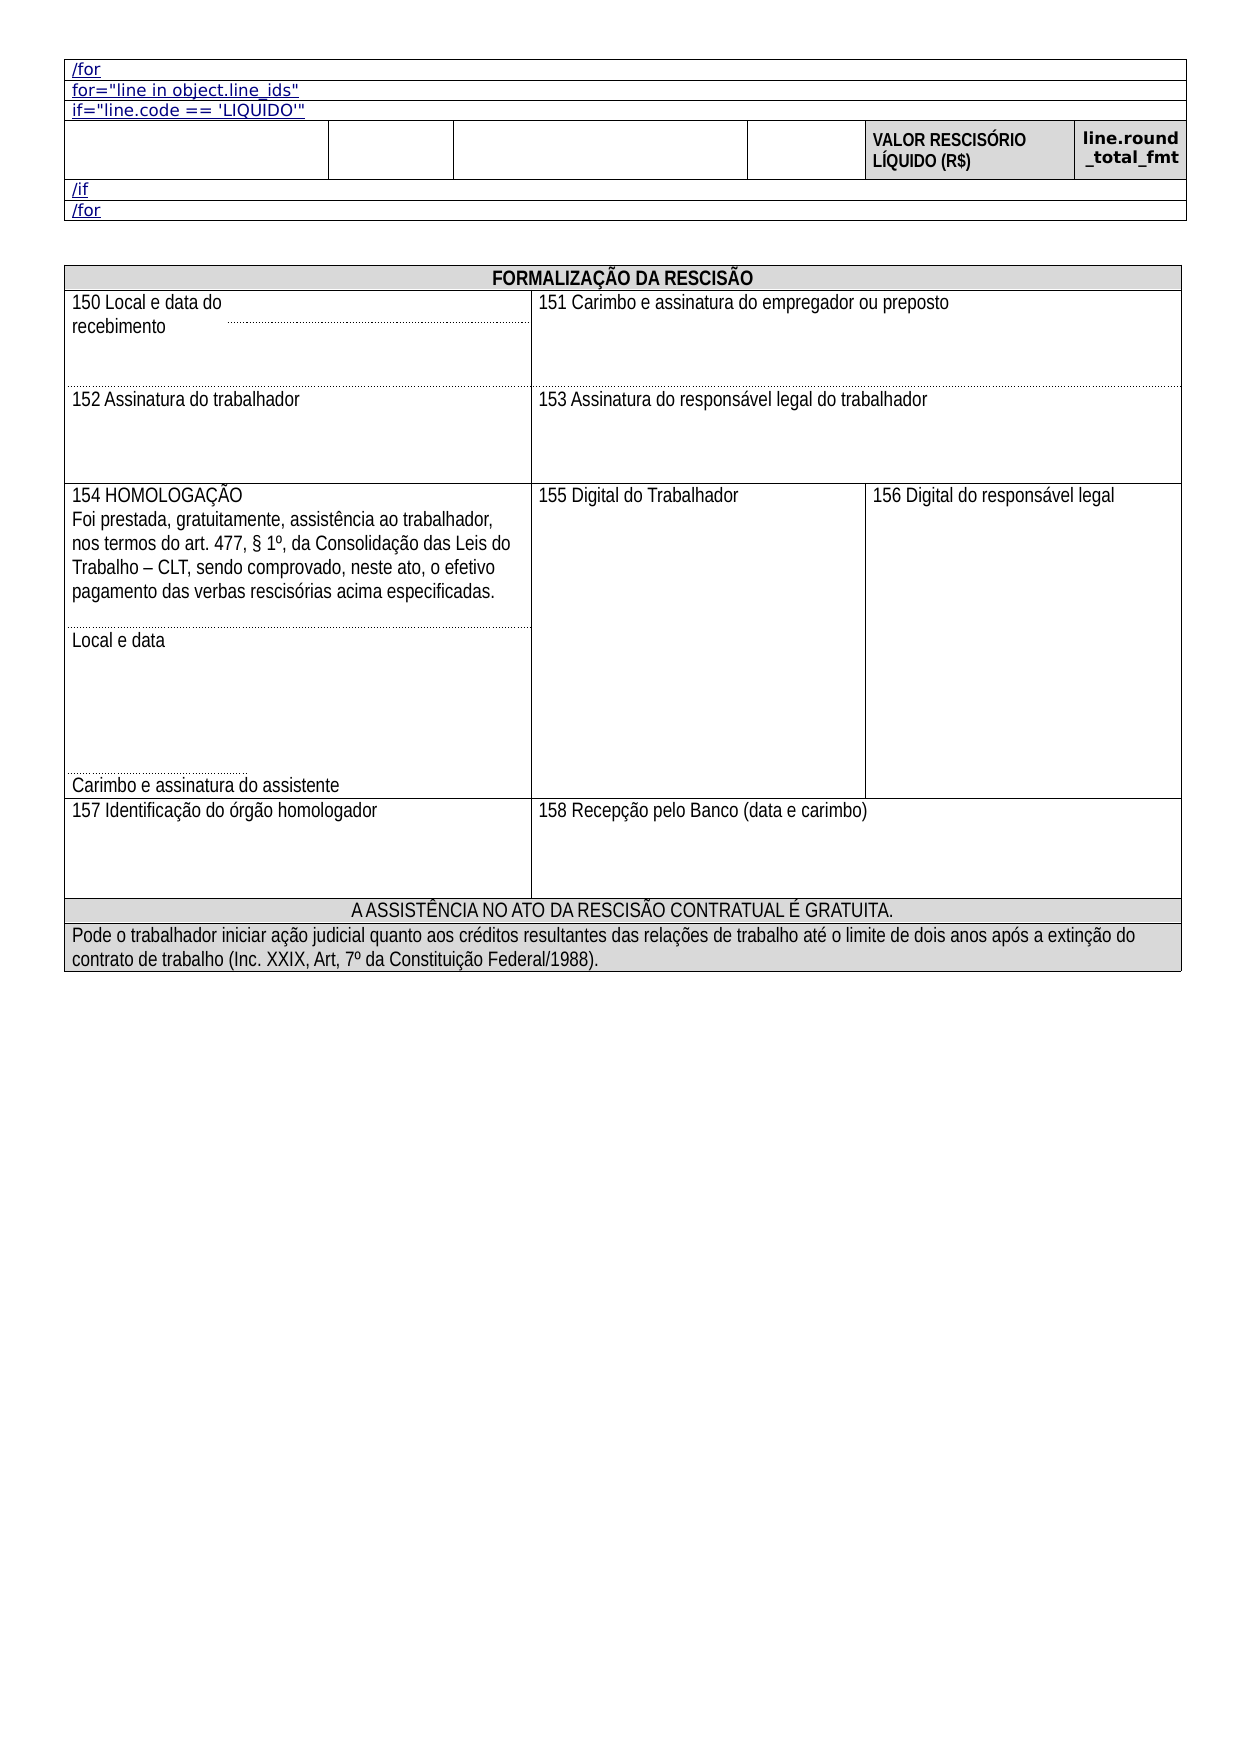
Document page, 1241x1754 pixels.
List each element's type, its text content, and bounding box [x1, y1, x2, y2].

table_cell Local e data [65, 627, 246, 772]
table_cell [329, 121, 453, 179]
table_cell Pode o trabalhador iniciar ação judicial quanto aos créditos resultantes das relações de trabalho até o limite de dois anos após a extinção do contrato de trabalho (Inc. XXIX, Art, 7º da Constituição Federal/1988). [65, 924, 1181, 971]
table_cell 155 Digital do Trabalhador [532, 484, 865, 797]
table_cell /if [65, 180, 1186, 199]
table_cell 154 HOMOLOGAÇÃO Foi prestada, gratuitamente, assistência ao trabalhador, nos termos do art. 477, § 1º, da Consolidação das Leis do Trabalho – CLT, sendo comprovado, neste ato, o efetivo pagamento das verbas rescisórias acima especificadas. [65, 484, 531, 627]
table_cell line.round_total_fmt [1075, 121, 1186, 179]
table_cell /for [65, 60, 1186, 79]
table_cell A ASSISTÊNCIA NO ATO DA RESCISÃO CONTRATUAL É GRATUITA. [65, 899, 1181, 922]
table_cell for="line in object.line_ids" [65, 81, 1186, 100]
table_cell [246, 627, 531, 772]
table_cell 151 Carimbo e assinatura do empregador ou preposto [532, 291, 1181, 386]
table_cell [228, 322, 531, 386]
table_cell [748, 121, 865, 179]
table_cell 157 Identificação do órgão homologador [65, 799, 531, 898]
table_header FORMALIZAÇÃO DA RESCISÃO [65, 266, 1181, 289]
table_cell 152 Assinatura do trabalhador [65, 386, 531, 483]
table_cell [65, 121, 328, 179]
table_cell /for [65, 201, 1186, 220]
table_cell 150 Local e data do recebimento [65, 291, 228, 386]
table_cell 158 Recepção pelo Banco (data e carimbo) [532, 799, 1181, 898]
table_cell [228, 291, 531, 322]
table_cell if="line.code == 'LIQUIDO'" [65, 101, 1186, 120]
table_cell [454, 121, 747, 179]
table_cell 153 Assinatura do responsável legal do trabalhador [532, 386, 1181, 483]
table_cell VALOR RESCISÓRIO LÍQUIDO (R$) [866, 121, 1074, 179]
table_cell Carimbo e assinatura do assistente [65, 773, 531, 797]
table_cell 156 Digital do responsável legal [866, 484, 1181, 797]
